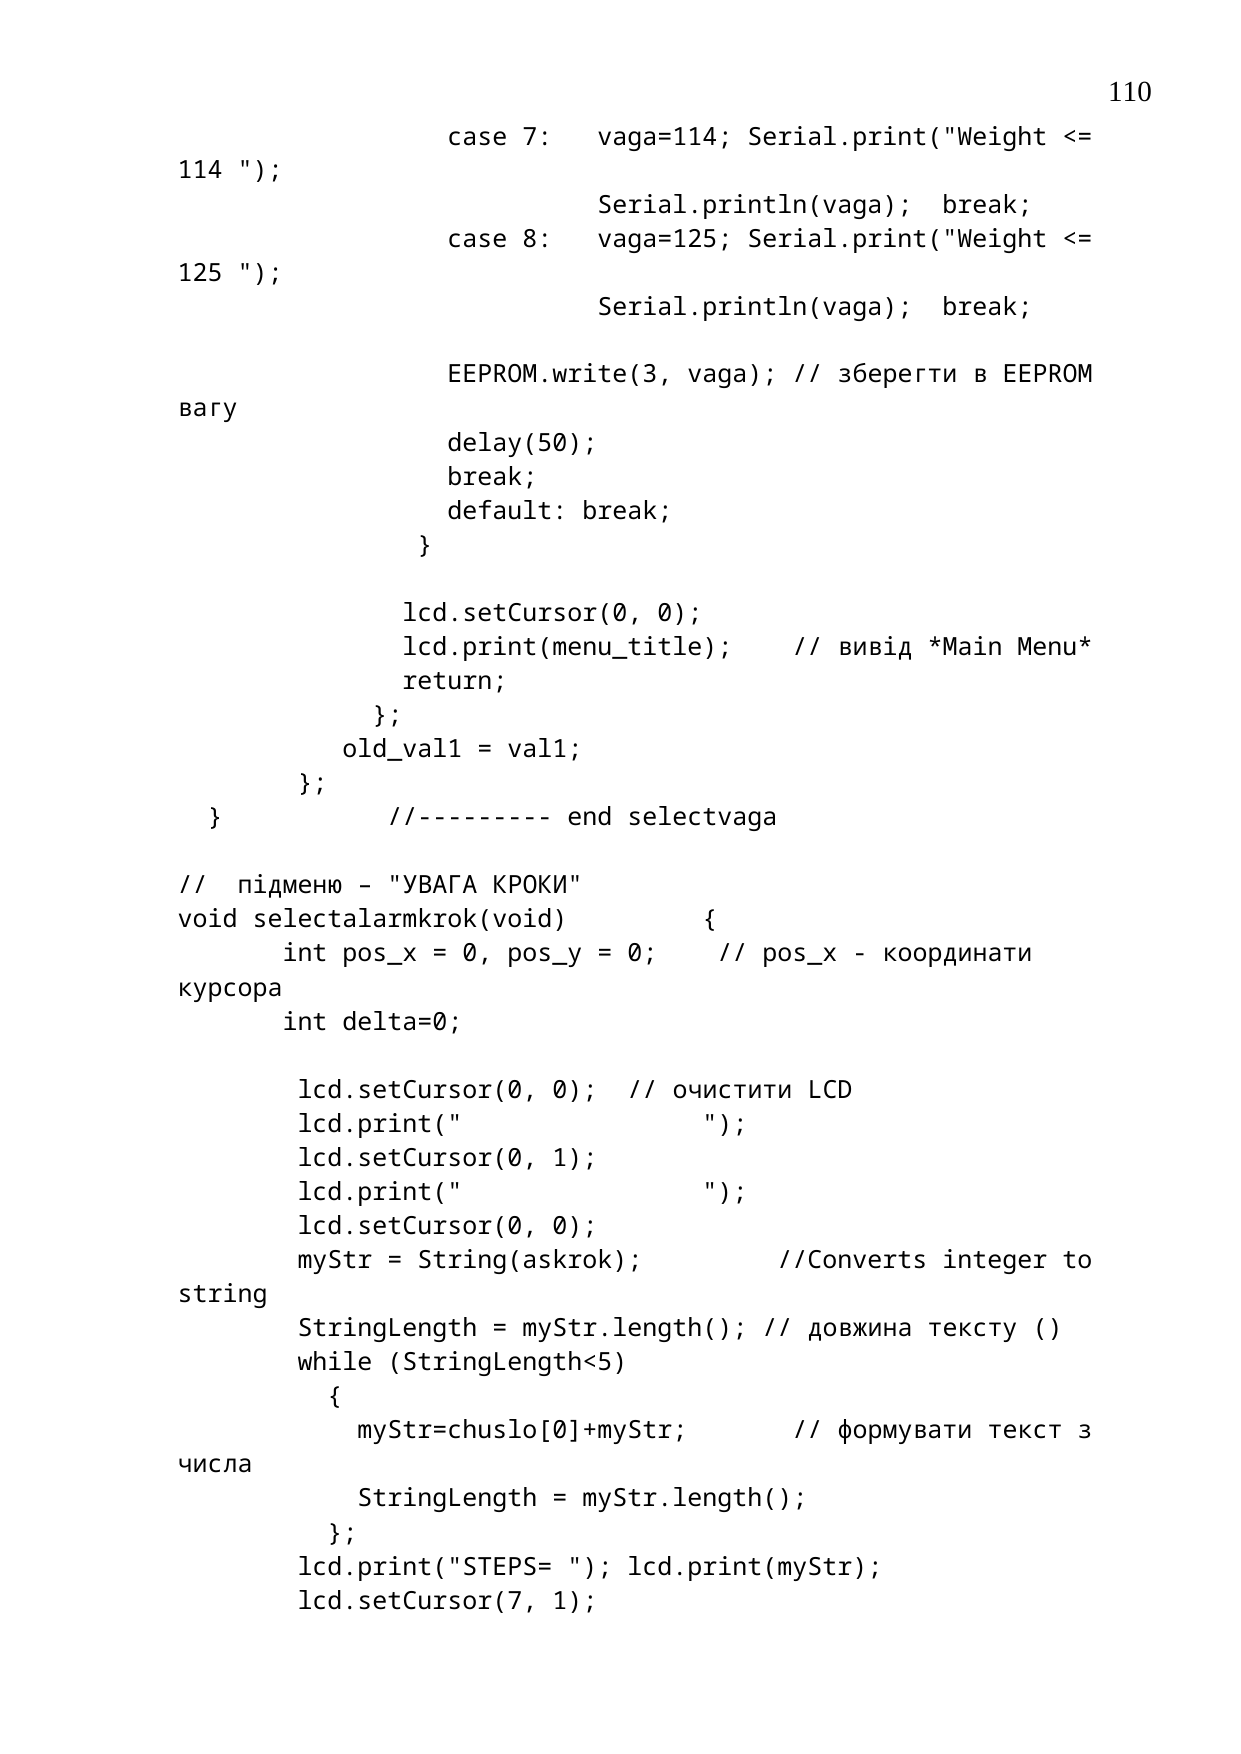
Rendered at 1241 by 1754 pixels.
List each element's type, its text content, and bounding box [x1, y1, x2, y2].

text int pos_x = 0, pos_y = 0; // pos_x - координати курсора [177, 935, 1152, 1003]
text lcd.setCursor(7, 1); [177, 1582, 1152, 1616]
text myStr = String(askrok); //Converts integer to string [177, 1242, 1152, 1310]
text lcd.setCursor(0, 0); // очистити LCD [177, 1071, 1152, 1105]
text case 8: vaga=125; Serial.print("Weight <= 125 "); [177, 220, 1152, 288]
text EEPROM.write(3, vaga); // зберегти в EEPROM вагу [177, 356, 1152, 424]
text Serial.println(vaga); break; [177, 288, 1152, 322]
text lcd.print(" "); [177, 1105, 1152, 1139]
text int delta=0; [177, 1003, 1152, 1037]
text delay(50); [177, 424, 1152, 458]
text void selectalarmkrok(void) { [177, 901, 1152, 935]
text old_val1 = val1; [177, 731, 1152, 765]
text lcd.print("STEPS= "); lcd.print(myStr); [177, 1548, 1152, 1582]
text break; [177, 458, 1152, 492]
text myStr=chuslo[0]+myStr; // формувати текст з числа [177, 1412, 1152, 1480]
text }; [177, 1514, 1152, 1548]
text case 7: vaga=114; Serial.print("Weight <= 114 "); [177, 118, 1152, 186]
text StringLength = myStr.length(); // довжина тексту () [177, 1310, 1152, 1344]
text return; [177, 663, 1152, 697]
text lcd.setCursor(0, 0); [177, 1208, 1152, 1242]
text lcd.setCursor(0, 1); [177, 1139, 1152, 1173]
text } //--------- end selectvaga [177, 799, 1152, 833]
text while (StringLength<5) [177, 1344, 1152, 1378]
text // підменю – "УВАГА КРОКИ" [177, 867, 1152, 901]
text }; [177, 697, 1152, 731]
text }; [177, 765, 1152, 799]
text lcd.setCursor(0, 0); [177, 594, 1152, 628]
text } [177, 526, 1152, 560]
text lcd.print(menu_title); // вивід *Main Menu* [177, 628, 1152, 663]
text StringLength = myStr.length(); [177, 1480, 1152, 1514]
text Serial.println(vaga); break; [177, 186, 1152, 220]
text { [177, 1378, 1152, 1412]
text default: break; [177, 492, 1152, 526]
text lcd.print(" "); [177, 1173, 1152, 1208]
